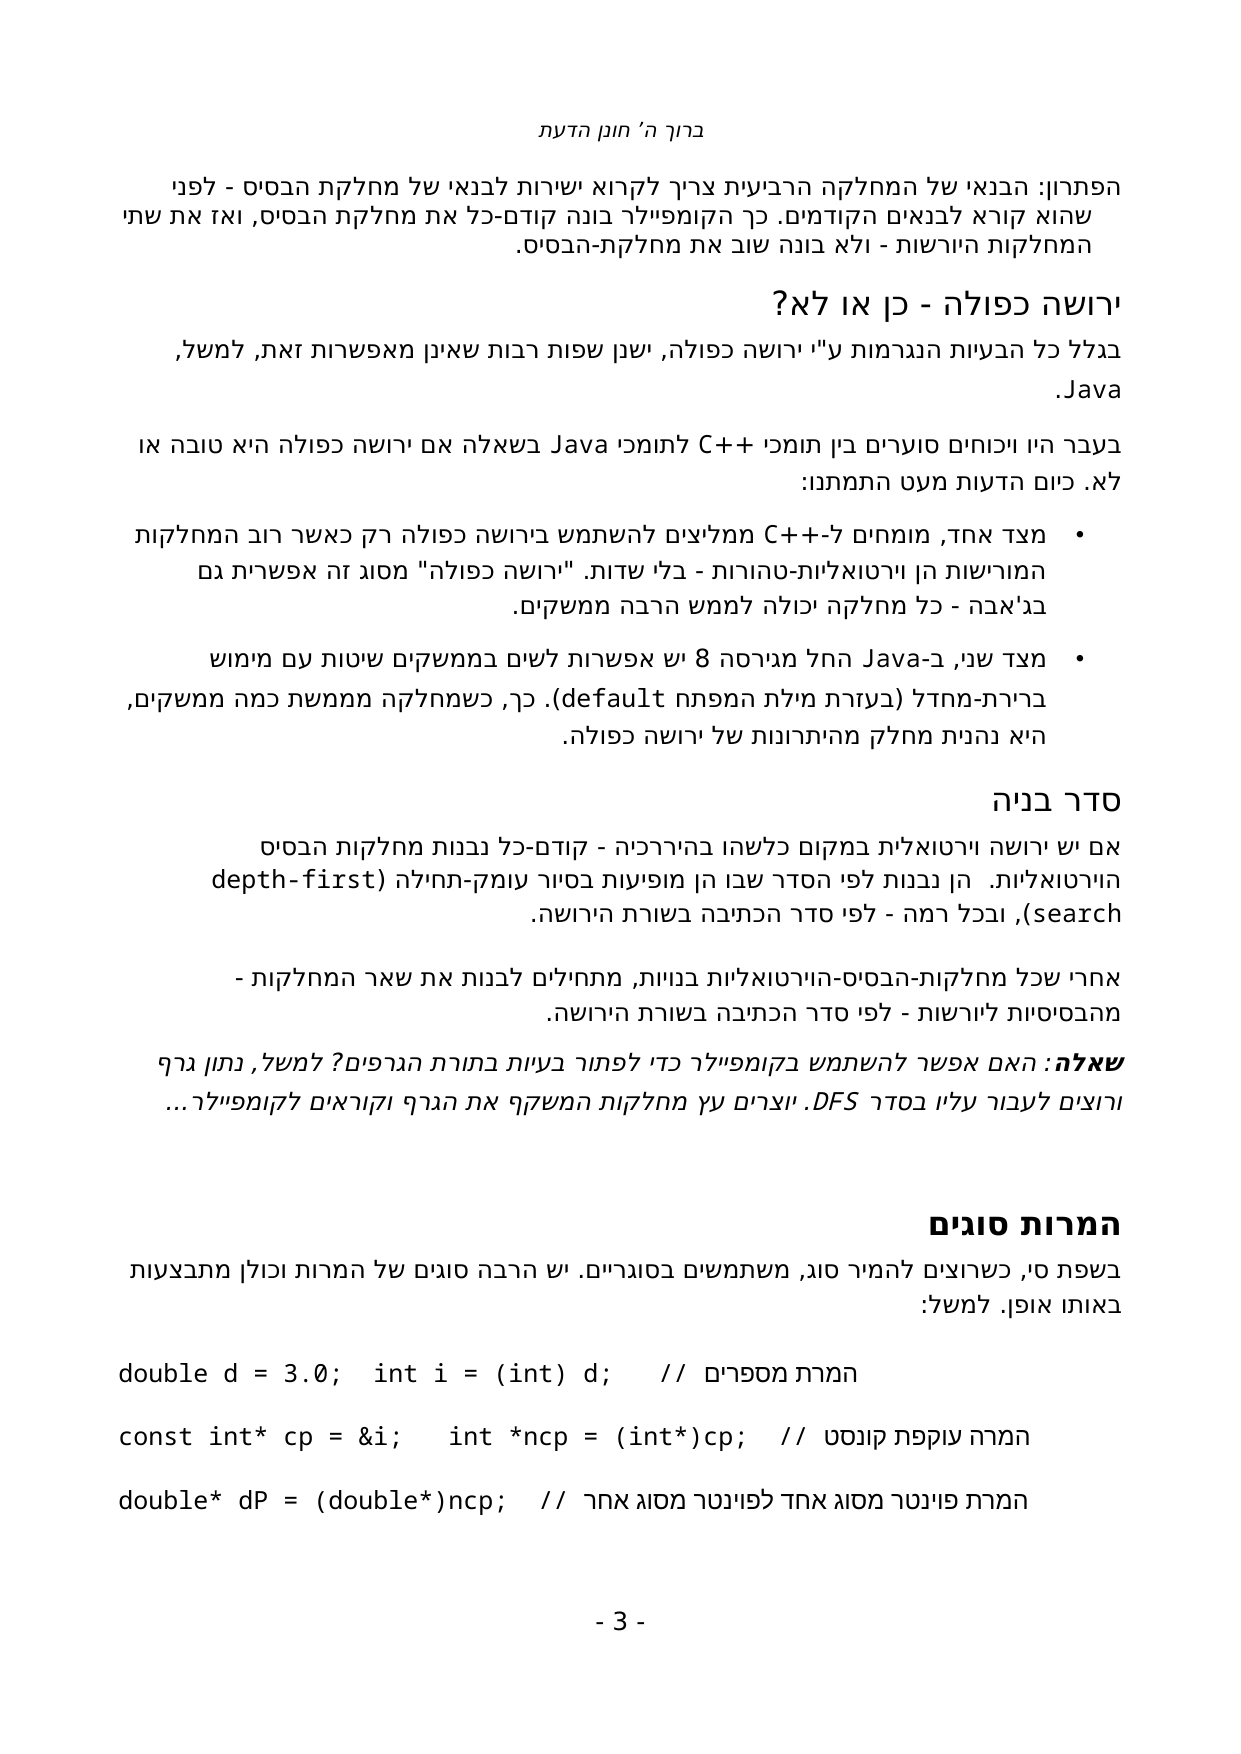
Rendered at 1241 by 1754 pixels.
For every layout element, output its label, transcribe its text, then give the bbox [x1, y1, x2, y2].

text בעבר היו ויכוחים סוערים בין תומכי ++C לתומכי Java בשאלה אם ירושה כפולה היא טובה או לא. כיום הדעות מעט התמתנו: [118, 427, 1122, 496]
text double d = 3.0; int i = (int) d; // המרת מספרים [118, 1355, 1122, 1389]
list מצד שני, ב-Java החל מגירסה 8 יש אפשרות לשים בממשקים שיטות עם מימוש ברירת-מחדל (בעזרת מילת המפתח default). כך, כשמחלקה מממשת כמה ממשקים, היא נהנית מחלק מהיתרונות של ירושה כפולה. [118, 641, 1084, 750]
text הפתרון: הבנאי של המחלקה הרביעית צריך לקרוא ישירות לבנאי של מחלקת הבסיס - לפני שהוא קורא לבנאים הקודמים. כך הקומפיילר בונה קודם-כל את מחלקת הבסיס, ואז את שתי המחלקות היורשות - ולא בונה שוב את מחלקת-הבסיס. [118, 172, 1122, 259]
subtitle סדר בניה [118, 781, 1122, 820]
subtitle המרות סוגים [118, 1204, 1122, 1243]
text בגלל כל הבעיות הנגרמות ע"י ירושה כפולה, ישנן שפות רבות שאינן מאפשרות זאת, למשל, Java. [118, 336, 1122, 406]
list מצד אחד, מומחים ל-++C ממליצים להשתמש בירושה כפולה רק כאשר רוב המחלקות המורישות הן וירטואליות-טהורות - בלי שדות. "ירושה כפולה" מסוג זה אפשרית גם בג'אבה - כל מחלקה יכולה לממש הרבה ממשקים. [118, 517, 1084, 621]
subtitle ירושה כפולה - כן או לא? [118, 284, 1122, 323]
text אחרי שכל מחלקות-הבסיס-הוירטואליות בנויות, מתחילים לבנות את שאר המחלקות - מהבסיסיות ליורשות - לפי סדר הכתיבה בשורת הירושה. [118, 963, 1122, 1028]
text בשפת סי, כשרוצים להמיר סוג, משתמשים בסוגריים. יש הרבה סוגים של המרות וכולן מתבצעות באותו אופן. למשל: [118, 1256, 1122, 1320]
text אם יש ירושה וירטואלית במקום כלשהו בהיררכיה - קודם-כל נבנות מחלקות הבסיס הוירטואליות. הן נבנות לפי הסדר שבו הן מופיעות בסיור עומק-תחילה (depth-first search), ובכל רמה - לפי סדר הכתיבה בשורת הירושה. [118, 832, 1122, 929]
text const int* cp = &i; int *ncp = (int*)cp; // המרה עוקפת קונסט [118, 1419, 1122, 1453]
text double* dP = (double*)ncp; // המרת פוינטר מסוג אחד לפוינטר מסוג אחר [118, 1482, 1122, 1516]
text שאלה: האם אפשר להשתמש בקומפיילר כדי לפתור בעיות בתורת הגרפים? למשל, נתון גרף ורוצים לעבור עליו בסדר DFS. יוצרים עץ מחלקות המשקף את הגרף וקוראים לקומפיילר... [118, 1048, 1122, 1117]
